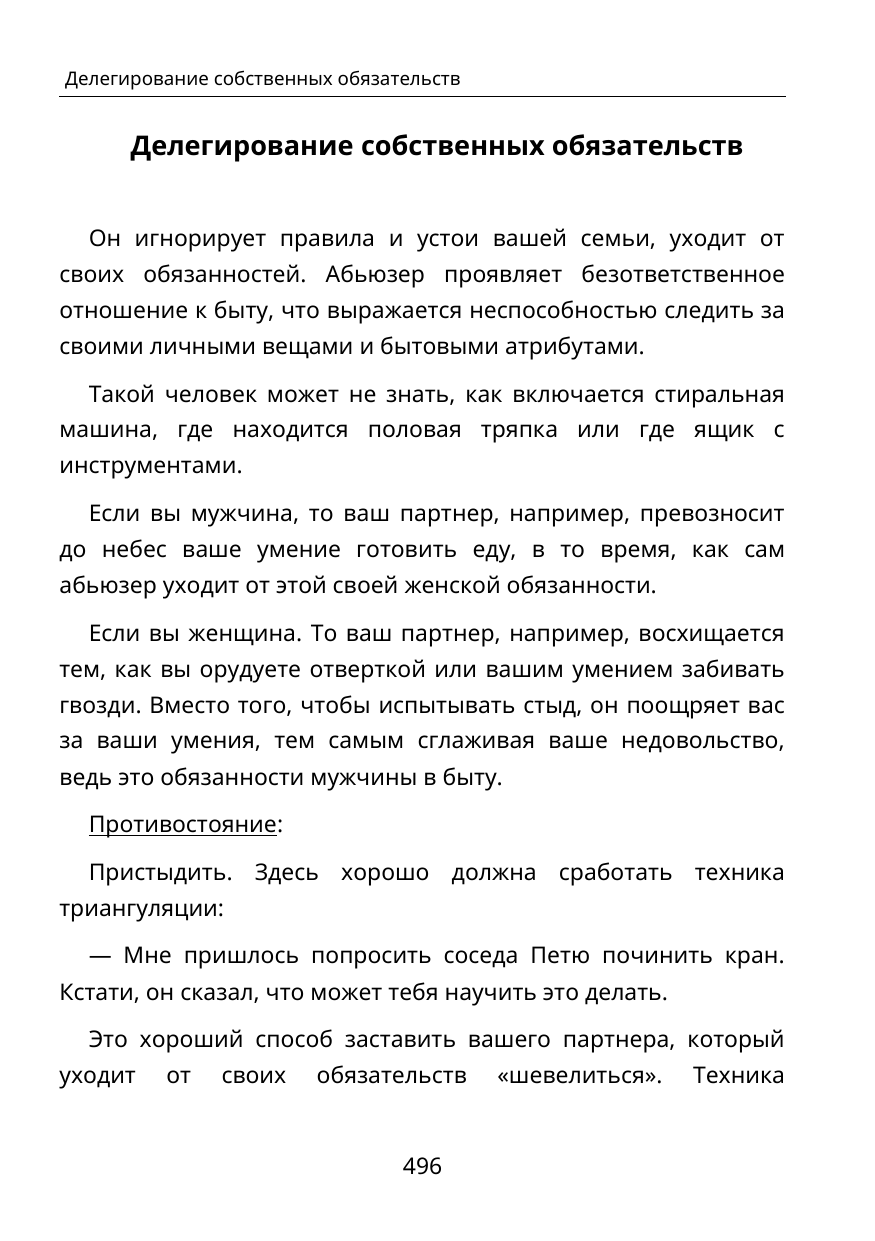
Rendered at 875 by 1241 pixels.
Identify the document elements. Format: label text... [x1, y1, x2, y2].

text Противостояние: [59, 808, 786, 839]
text Это хороший способ заставить вашего партнера, который уходит от своих обязательств «шевелиться». Техника [59, 1023, 786, 1090]
text — Мне пришлось попросить соседа Петю починить кран. Кстати, он сказал, что может тебя научить это делать. [59, 939, 786, 1007]
text Если вы мужчина, то ваш партнер, например, превозносит до небес ваше умение готовить еду, в то время, как сам абьюзер уходит от этой своей женской обязанности. [59, 497, 786, 600]
text Пристыдить. Здесь хорошо должна сработать техника триангуляции: [59, 856, 786, 923]
text Такой человек может не знать, как включается стиральная машина, где находится половая тряпка или где ящик с инструментами. [59, 377, 786, 481]
subtitle Делегирование собственных обязательств [59, 126, 786, 163]
text Если вы женщина. То ваш партнер, например, восхищается тем, как вы орудуете отверткой или вашим умением забивать гвозди. Вместо того, чтобы испытывать стыд, он поощряет вас за ваши умения, тем самым сглаживая ваше недовольство, ведь это обязанности мужчины в быту. [59, 617, 786, 792]
text Он игнорирует правила и устои вашей семьи, уходит от своих обязанностей. Абьюзер проявляет безответственное отношение к быту, что выражается неспособностью следить за своими личными вещами и бытовыми атрибутами. [59, 222, 786, 361]
